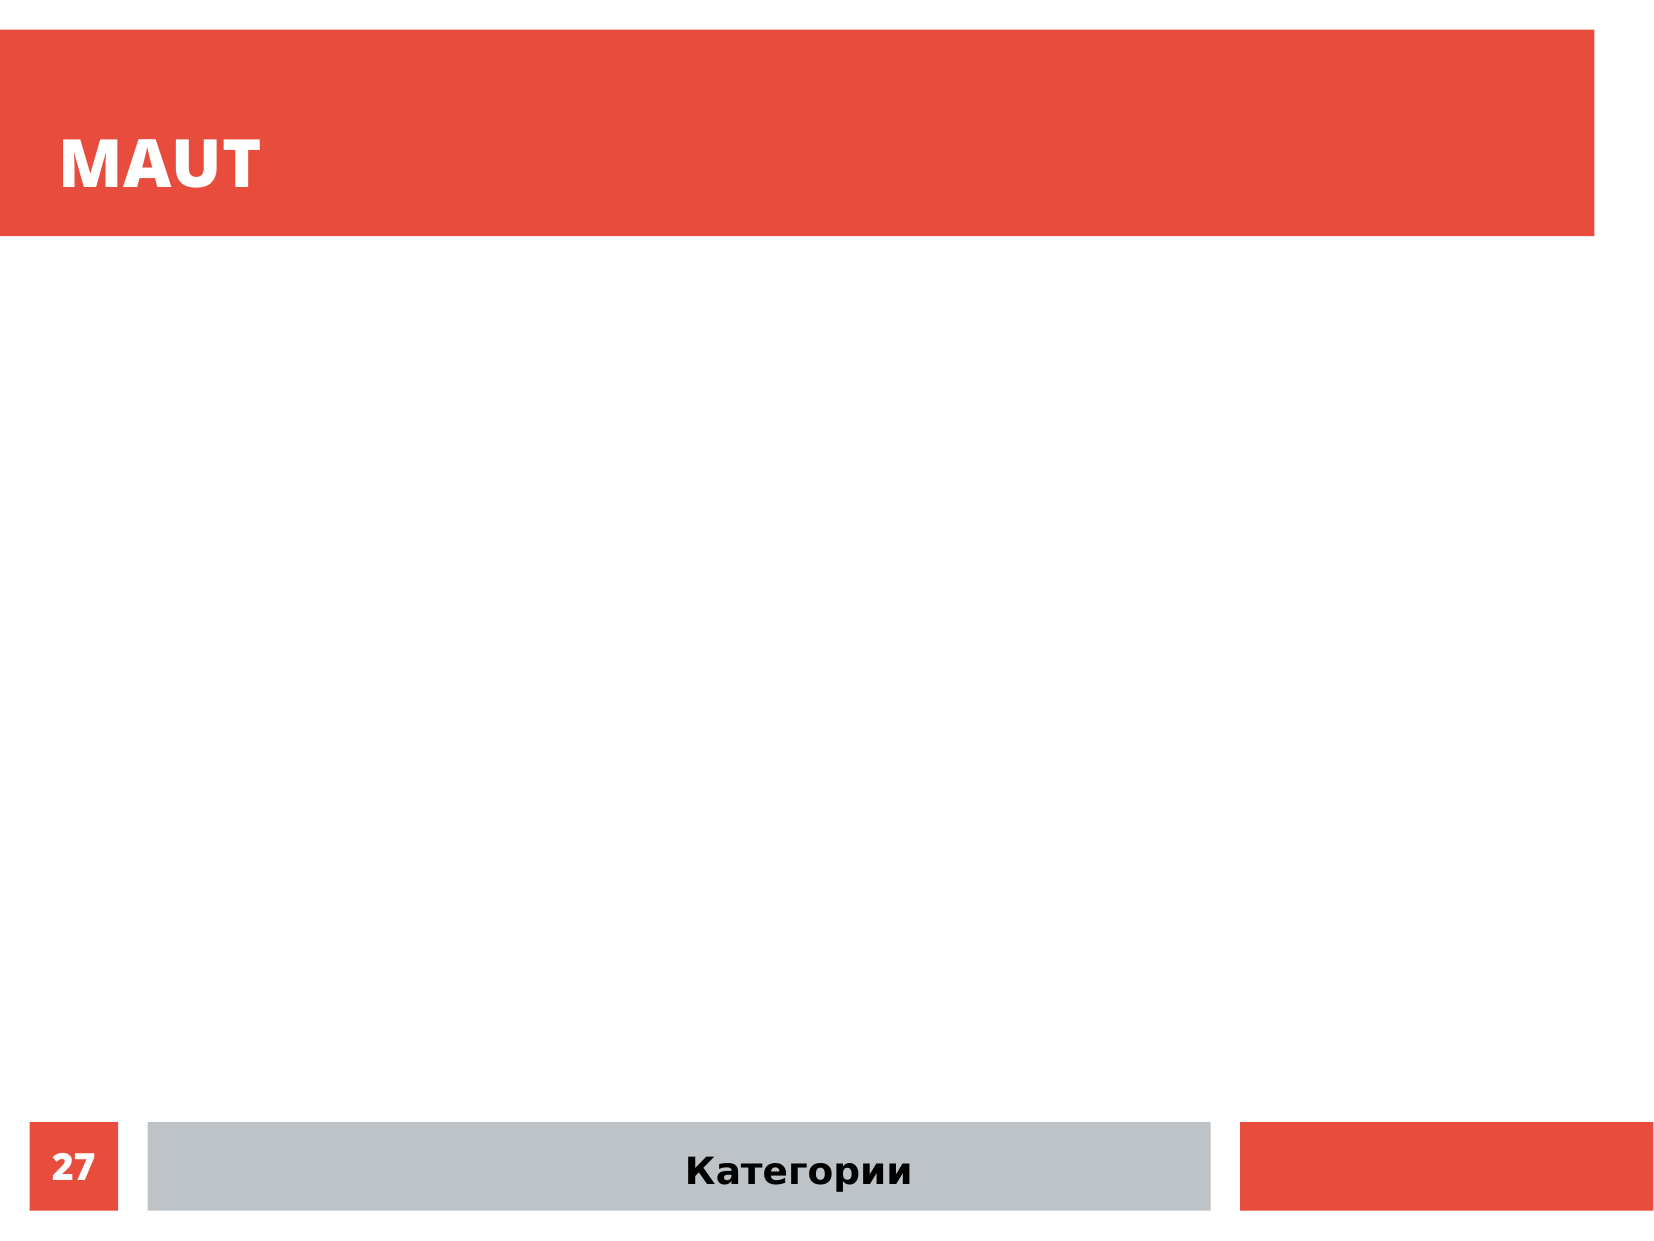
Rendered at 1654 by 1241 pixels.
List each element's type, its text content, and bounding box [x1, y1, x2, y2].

title Категории [685, 1133, 1453, 1193]
title MAUT [59, 59, 1595, 207]
